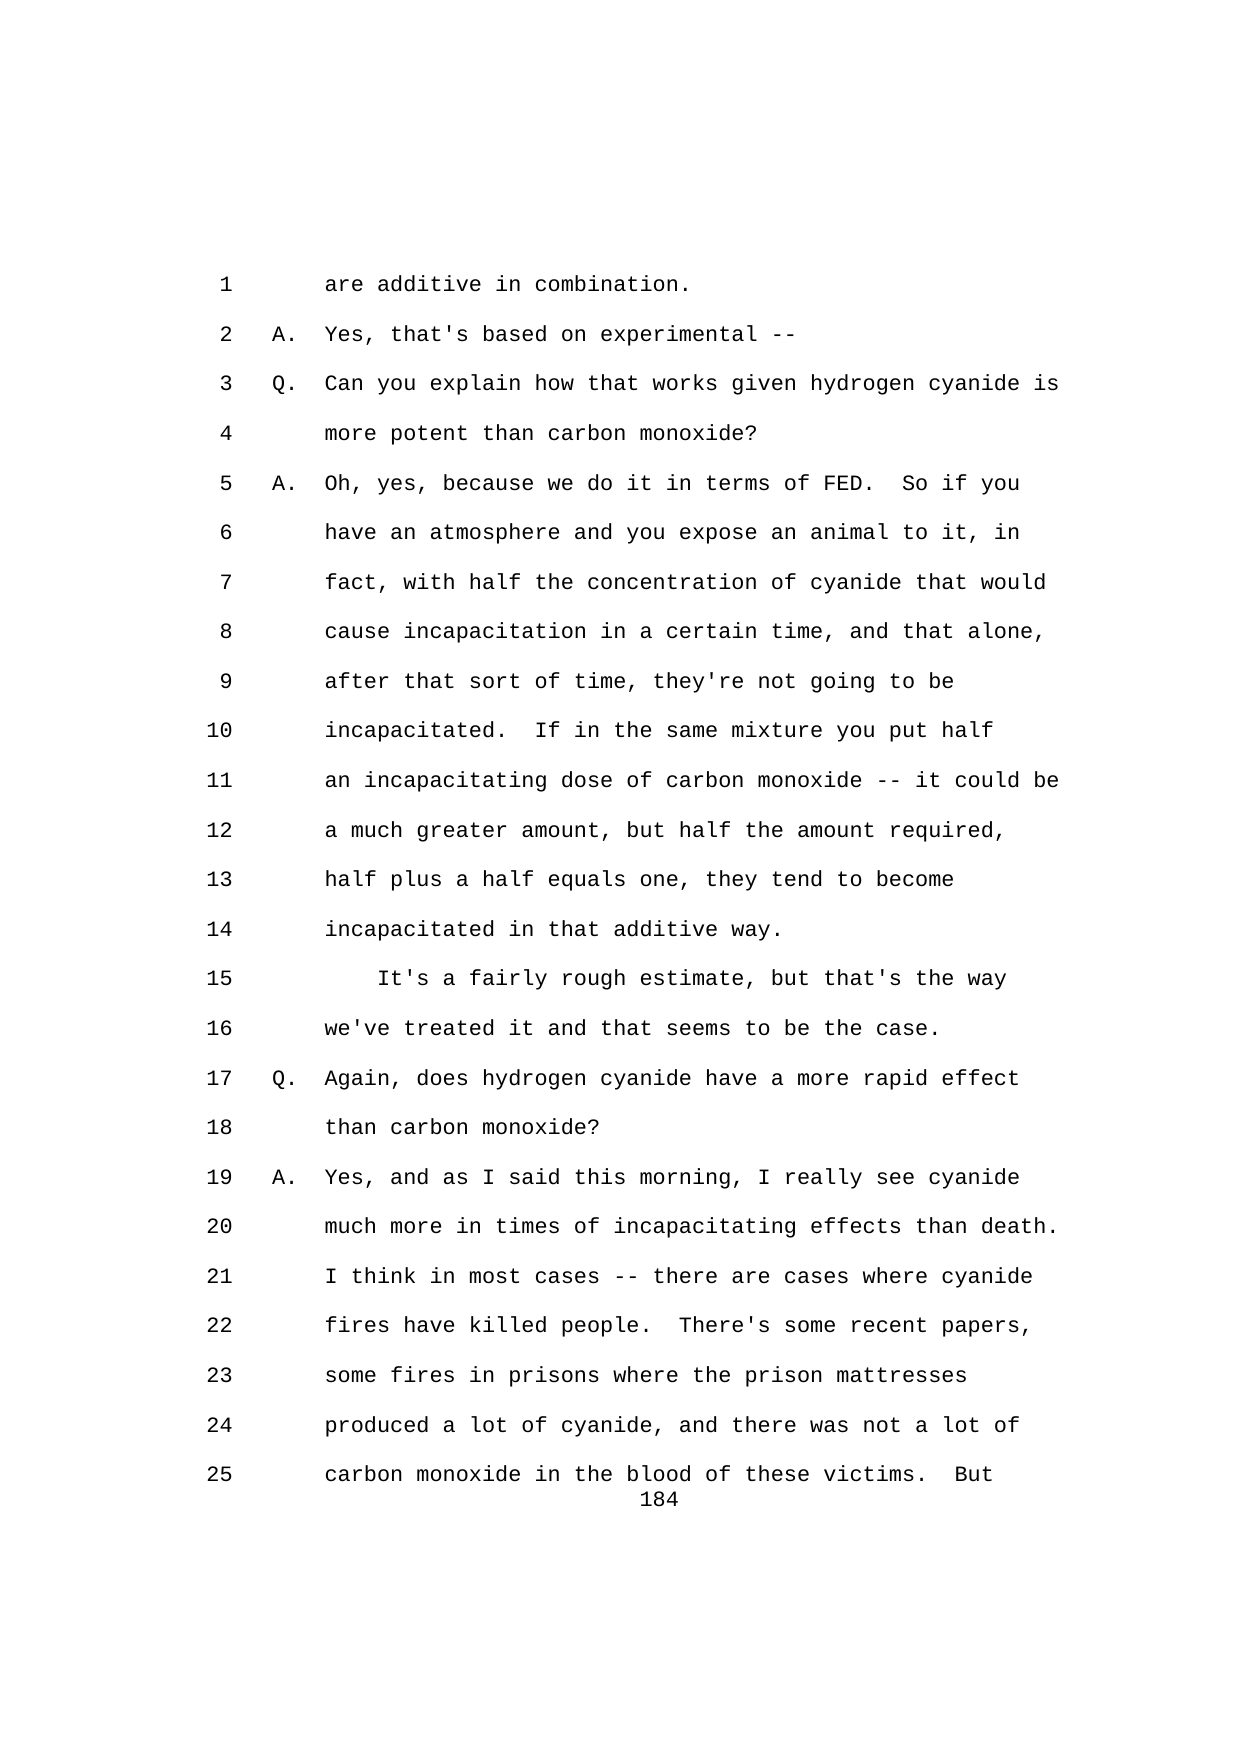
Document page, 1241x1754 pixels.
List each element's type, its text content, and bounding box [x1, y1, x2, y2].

text 15 It's a fairly rough estimate, but that's the way [75, 967, 1165, 992]
text 16 we've treated it and that seems to be the case. [75, 1017, 1165, 1042]
text 12 a much greater amount, but half the amount required, [75, 819, 1165, 843]
text 10 incapacitated. If in the same mixture you put half [75, 719, 1165, 744]
text 11 an incapacitating dose of carbon monoxide -- it could be [75, 769, 1165, 794]
text 9 after that sort of time, they're not going to be [75, 670, 1165, 695]
text 13 half plus a half equals one, they tend to become [75, 868, 1165, 893]
text 1 are additive in combination. [75, 273, 1165, 298]
text 3 Q. Can you explain how that works given hydrogen cyanide is [75, 372, 1165, 397]
text 21 I think in most cases -- there are cases where cyanide [75, 1265, 1165, 1290]
text 20 much more in times of incapacitating effects than death. [75, 1215, 1165, 1240]
text 19 A. Yes, and as I said this morning, I really see cyanide [75, 1166, 1165, 1191]
text 4 more potent than carbon monoxide? [75, 422, 1165, 447]
text 17 Q. Again, does hydrogen cyanide have a more rapid effect [75, 1067, 1165, 1091]
text 24 produced a lot of cyanide, and there was not a lot of [75, 1414, 1165, 1438]
text 2 A. Yes, that's based on experimental -- [75, 323, 1165, 348]
text 18 than carbon monoxide? [75, 1116, 1165, 1141]
text 8 cause incapacitation in a certain time, and that alone, [75, 620, 1165, 645]
text 14 incapacitated in that additive way. [75, 918, 1165, 943]
text 6 have an atmosphere and you expose an animal to it, in [75, 521, 1165, 546]
text 5 A. Oh, yes, because we do it in terms of FED. So if you [75, 472, 1165, 496]
text 7 fact, with half the concentration of cyanide that would [75, 571, 1165, 596]
text 25 carbon monoxide in the blood of these victims. But [75, 1463, 1165, 1488]
text 22 fires have killed people. There's some recent papers, [75, 1314, 1165, 1339]
text 184 [75, 1488, 1165, 1513]
text 23 some fires in prisons where the prison mattresses [75, 1364, 1165, 1389]
